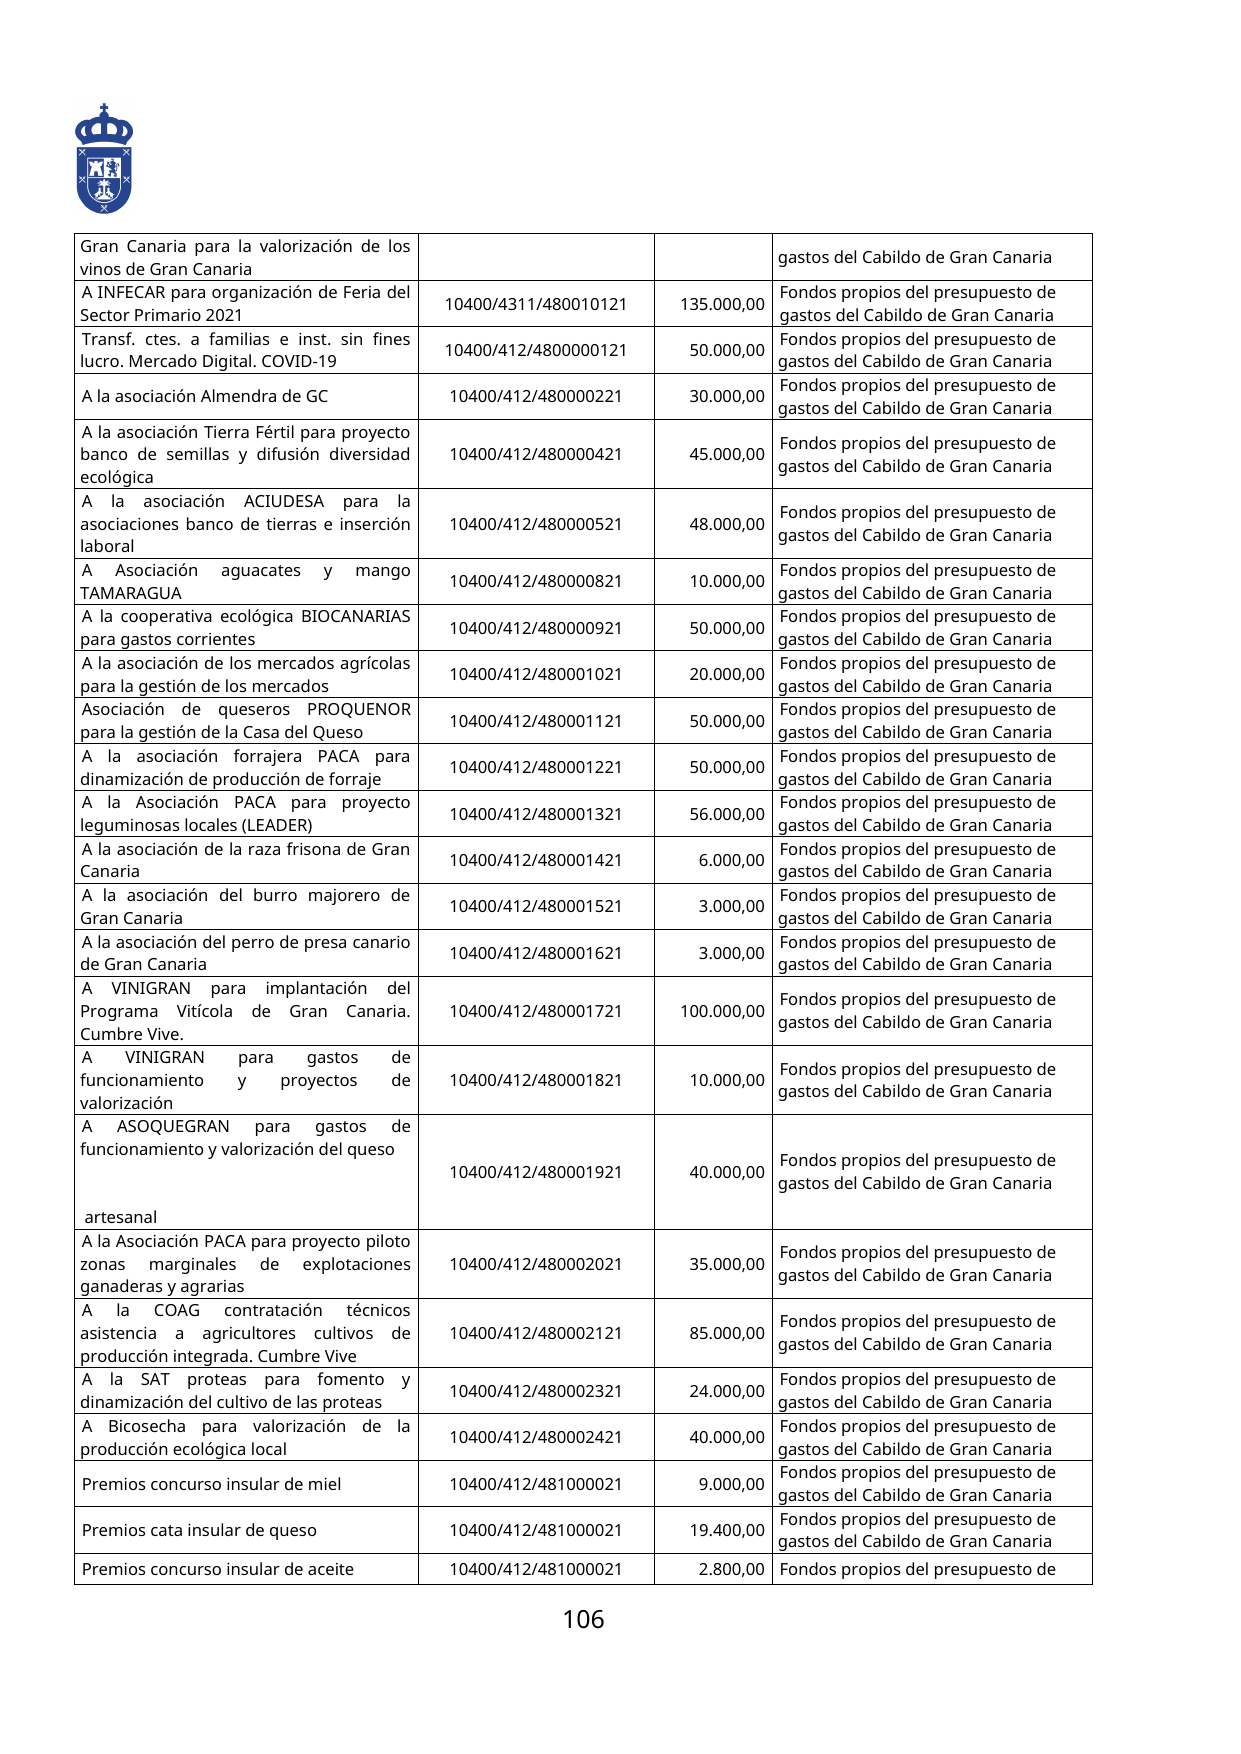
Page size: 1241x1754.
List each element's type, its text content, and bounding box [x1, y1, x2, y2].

table_cell 3.000,00 [655, 884, 772, 929]
table_cell Fondos propios del presupuesto de gastos del Cabildo de Gran Canaria [773, 744, 1092, 790]
table_cell 10400/412/480001221 [419, 744, 654, 790]
table_cell 9.000,00 [655, 1461, 772, 1506]
table_cell Fondos propios del presupuesto de gastos del Cabildo de Gran Canaria [773, 327, 1092, 373]
table_cell 85.000,00 [655, 1299, 772, 1367]
table_cell gastos del Cabildo de Gran Canaria [773, 234, 1092, 280]
table_cell 45.000,00 [655, 420, 772, 488]
table_cell Fondos propios del presupuesto de gastos del Cabildo de Gran Canaria [773, 651, 1092, 697]
table_cell 24.000,00 [655, 1368, 772, 1413]
table_cell Fondos propios del presupuesto de gastos del Cabildo de Gran Canaria [773, 1046, 1092, 1114]
table_cell 10.000,00 [655, 1046, 772, 1114]
table_cell A la asociación del perro de presa canario de Gran Canaria [75, 930, 418, 976]
table_cell 10400/412/480000221 [419, 374, 654, 419]
table_cell 10400/412/480002121 [419, 1299, 654, 1367]
table_cell 10400/412/481000021 [419, 1461, 654, 1506]
table_cell 6.000,00 [655, 837, 772, 883]
table_cell Gran Canaria para la valorización de los vinos de Gran Canaria [75, 234, 418, 280]
table_cell 2.800,00 [655, 1554, 772, 1584]
table_cell Fondos propios del presupuesto de gastos del Cabildo de Gran Canaria [773, 559, 1092, 604]
table_cell A la SAT proteas para fomento y dinamización del cultivo de las proteas [75, 1368, 418, 1413]
table_cell 10400/412/480000821 [419, 559, 654, 604]
table_cell A la asociación ACIUDESA para la asociaciones banco de tierras e inserción laboral [75, 489, 418, 557]
table_cell 19.400,00 [655, 1507, 772, 1553]
table_cell 10400/412/480000921 [419, 605, 654, 650]
table_cell Transf. ctes. a familias e inst. sin fines lucro. Mercado Digital. COVID-19 [75, 327, 418, 373]
table_cell 48.000,00 [655, 489, 772, 557]
table_cell 10.000,00 [655, 559, 772, 604]
table_cell [655, 234, 772, 280]
table_cell 10400/412/480001421 [419, 837, 654, 883]
table_cell Fondos propios del presupuesto de gastos del Cabildo de Gran Canaria [773, 1507, 1092, 1553]
table_cell Fondos propios del presupuesto de gastos del Cabildo de Gran Canaria [773, 1230, 1092, 1298]
table_cell A Asociación aguacates y mango TAMARAGUA [75, 559, 418, 604]
table_cell Fondos propios del presupuesto de gastos del Cabildo de Gran Canaria [773, 1368, 1092, 1413]
table_cell 50.000,00 [655, 698, 772, 743]
picture [73, 102, 137, 215]
table_cell A la Asociación PACA para proyecto piloto zonas marginales de explotaciones ganaderas y agrarias [75, 1230, 418, 1298]
table_cell Fondos propios del presupuesto de gastos del Cabildo de Gran Canaria [773, 977, 1092, 1045]
table_cell 10400/412/480001721 [419, 977, 654, 1045]
table_cell Premios concurso insular de miel [75, 1461, 418, 1506]
table_cell A INFECAR para organización de Feria del Sector Primario 2021 [75, 281, 418, 326]
table_cell A la asociación de los mercados agrícolas para la gestión de los mercados [75, 651, 418, 697]
table_cell 50.000,00 [655, 605, 772, 650]
table_cell A la asociación del burro majorero de Gran Canaria [75, 884, 418, 929]
table_cell 20.000,00 [655, 651, 772, 697]
table_cell 10400/412/480001821 [419, 1046, 654, 1114]
table_cell Fondos propios del presupuesto de gastos del Cabildo de Gran Canaria [773, 1115, 1092, 1228]
table_cell 10400/412/480000521 [419, 489, 654, 557]
table_cell 50.000,00 [655, 327, 772, 373]
table_cell 10400/412/480001021 [419, 651, 654, 697]
table_cell Fondos propios del presupuesto de gastos del Cabildo de Gran Canaria [773, 281, 1092, 326]
table_cell Fondos propios del presupuesto de gastos del Cabildo de Gran Canaria [773, 1299, 1092, 1367]
table_cell A la COAG contratación técnicos asistencia a agricultores cultivos de producción integrada. Cumbre Vive [75, 1299, 418, 1367]
table_cell 50.000,00 [655, 744, 772, 790]
table_cell A la cooperativa ecológica BIOCANARIAS para gastos corrientes [75, 605, 418, 650]
table_cell [419, 234, 654, 280]
table_cell 35.000,00 [655, 1230, 772, 1298]
table_cell 10400/412/480002421 [419, 1414, 654, 1460]
table_cell Fondos propios del presupuesto de gastos del Cabildo de Gran Canaria [773, 1461, 1092, 1506]
table_cell Fondos propios del presupuesto de gastos del Cabildo de Gran Canaria [773, 930, 1092, 976]
table_cell Fondos propios del presupuesto de gastos del Cabildo de Gran Canaria [773, 605, 1092, 650]
table_cell 100.000,00 [655, 977, 772, 1045]
table_cell A la Asociación PACA para proyecto leguminosas locales (LEADER) [75, 791, 418, 836]
table_cell 40.000,00 [655, 1414, 772, 1460]
table_cell 10400/412/480001121 [419, 698, 654, 743]
table_cell 10400/412/480001621 [419, 930, 654, 976]
table_cell 10400/412/480002321 [419, 1368, 654, 1413]
table_cell 10400/4311/480010121 [419, 281, 654, 326]
table_cell 10400/412/4800000121 [419, 327, 654, 373]
table_cell Fondos propios del presupuesto de gastos del Cabildo de Gran Canaria [773, 374, 1092, 419]
table_cell A la asociación Tierra Fértil para proyecto banco de semillas y difusión diversidad ecológica [75, 420, 418, 488]
table_cell Premios concurso insular de aceite [75, 1554, 418, 1584]
table_cell 30.000,00 [655, 374, 772, 419]
table_cell A la asociación de la raza frisona de Gran Canaria [75, 837, 418, 883]
table_cell 10400/412/480001321 [419, 791, 654, 836]
table_cell 10400/412/480000421 [419, 420, 654, 488]
table_cell A ASOQUEGRAN para gastos de funcionamiento y valorización del queso artesanal [75, 1115, 418, 1228]
table_cell Fondos propios del presupuesto de gastos del Cabildo de Gran Canaria [773, 1414, 1092, 1460]
table_cell A VINIGRAN para gastos de funcionamiento y proyectos de valorización [75, 1046, 418, 1114]
table_cell A la asociación forrajera PACA para dinamización de producción de forraje [75, 744, 418, 790]
table_cell 56.000,00 [655, 791, 772, 836]
table_cell A VINIGRAN para implantación del Programa Vitícola de Gran Canaria. Cumbre Vive. [75, 977, 418, 1045]
table_cell 3.000,00 [655, 930, 772, 976]
table_cell 40.000,00 [655, 1115, 772, 1228]
table_cell 10400/412/481000021 [419, 1554, 654, 1584]
table_cell Fondos propios del presupuesto de gastos del Cabildo de Gran Canaria [773, 420, 1092, 488]
table_cell 135.000,00 [655, 281, 772, 326]
table_cell 10400/412/480002021 [419, 1230, 654, 1298]
table_cell 10400/412/481000021 [419, 1507, 654, 1553]
table_cell Fondos propios del presupuesto de gastos del Cabildo de Gran Canaria [773, 884, 1092, 929]
table_cell Fondos propios del presupuesto de gastos del Cabildo de Gran Canaria [773, 698, 1092, 743]
table_cell 10400/412/480001521 [419, 884, 654, 929]
table_cell Fondos propios del presupuesto de [773, 1554, 1092, 1584]
table_cell A Bicosecha para valorización de la producción ecológica local [75, 1414, 418, 1460]
table_cell Asociación de queseros PROQUENOR para la gestión de la Casa del Queso [75, 698, 418, 743]
table_cell Fondos propios del presupuesto de gastos del Cabildo de Gran Canaria [773, 489, 1092, 557]
table_cell Premios cata insular de queso [75, 1507, 418, 1553]
table_cell A la asociación Almendra de GC [75, 374, 418, 419]
table_cell 10400/412/480001921 [419, 1115, 654, 1228]
table_cell Fondos propios del presupuesto de gastos del Cabildo de Gran Canaria [773, 837, 1092, 883]
table_cell Fondos propios del presupuesto de gastos del Cabildo de Gran Canaria [773, 791, 1092, 836]
